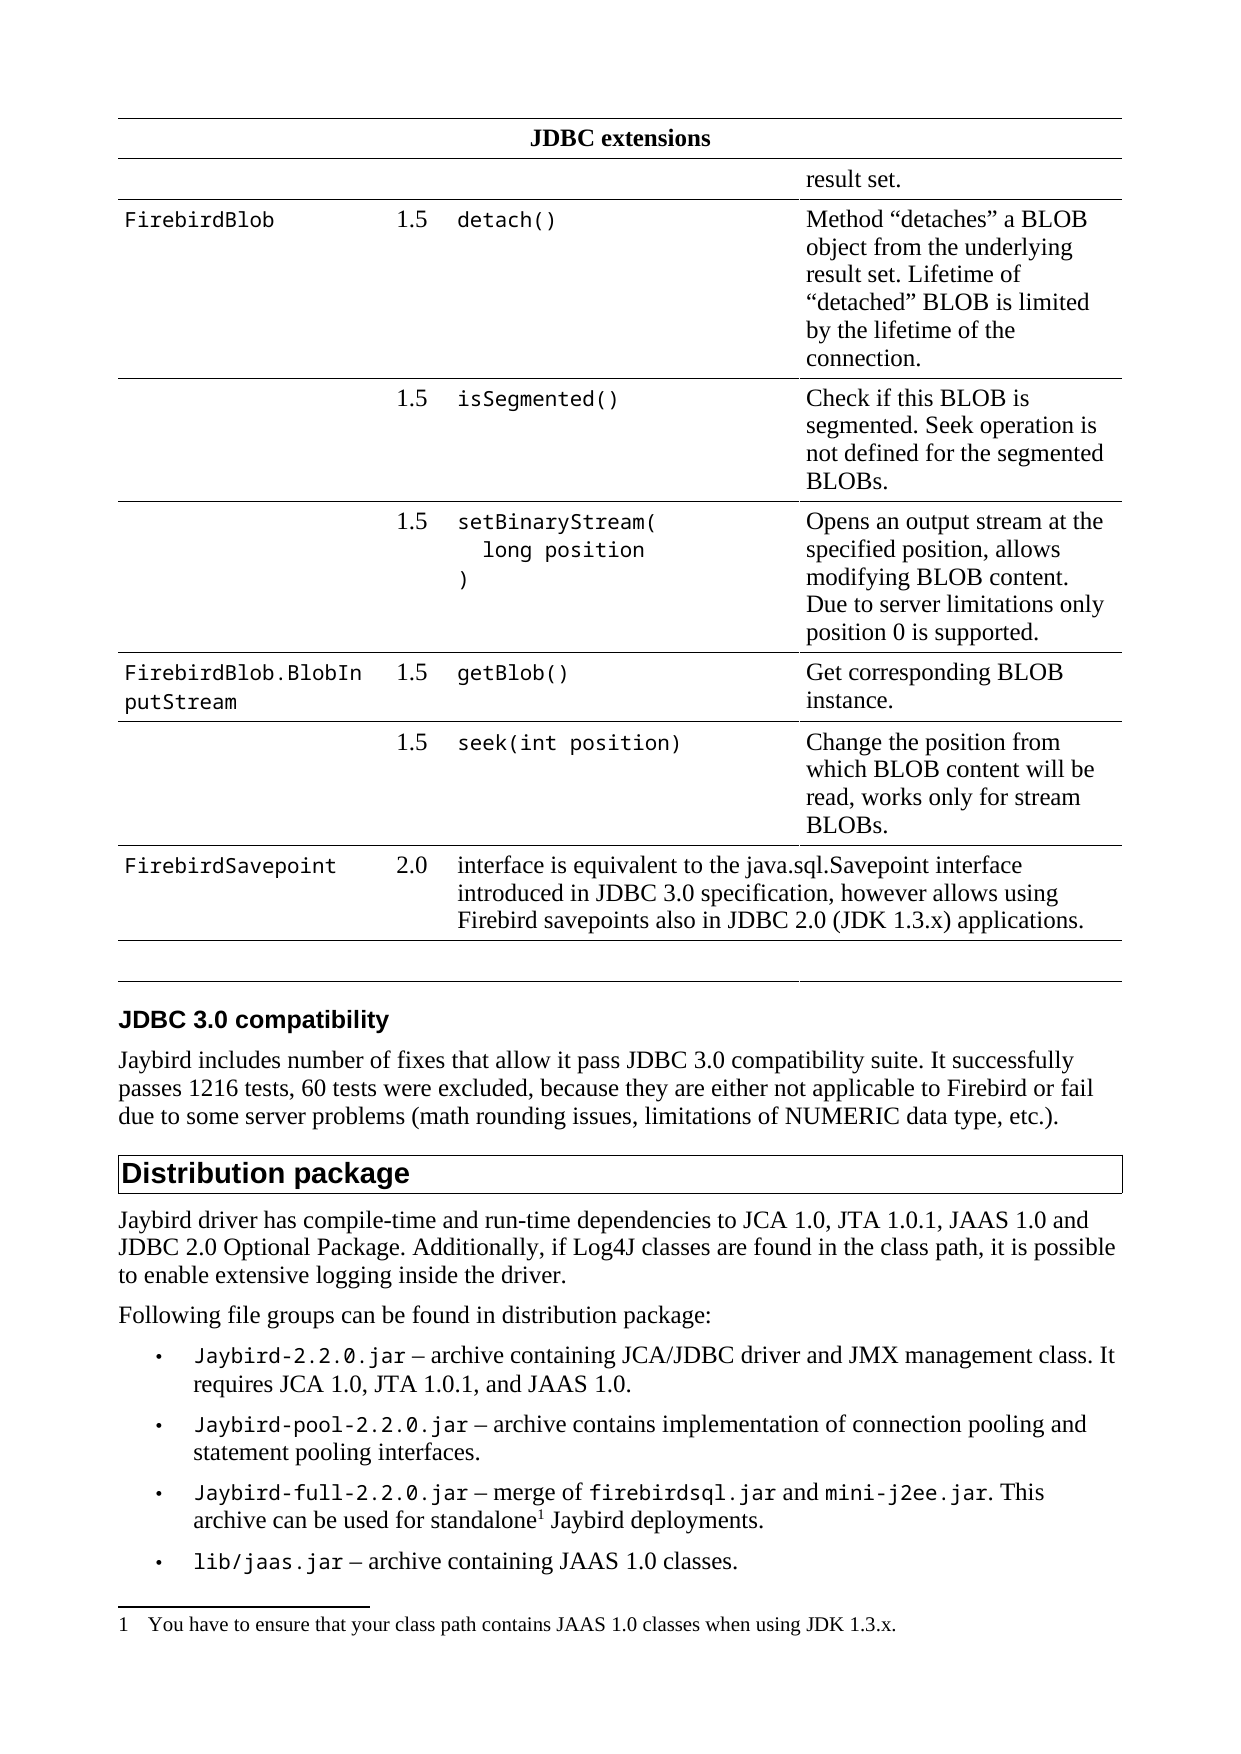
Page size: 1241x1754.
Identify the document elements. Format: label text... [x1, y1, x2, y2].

table_cell Opens an output stream at the specified position, allows modifying BLOB content. Due to server limitations only position 0 is supported. [800, 502, 1122, 652]
table_cell [451, 159, 799, 199]
table_cell [118, 722, 373, 845]
text Jaybird driver has compile-time and run-time dependencies to JCA 1.0, JTA 1.0.1, JAAS 1.0 and JDBC 2.0 Optional Package. Additionally, if Log4J classes are found in the class path, it is possible to enable extensive logging inside the driver. [118, 1206, 1122, 1289]
subtitle Distribution package [119, 1156, 1122, 1193]
table_cell FirebirdSavepoint [118, 846, 373, 940]
table_cell Change the position from which BLOB content will be read, works only for stream BLOBs. [800, 722, 1122, 845]
table_cell [118, 379, 373, 501]
table_cell [373, 941, 451, 981]
table_cell result set. [800, 159, 1122, 199]
list Jaybird-2.2.0.jar – archive containing JCA/JDBC driver and JMX management class. It requires JCA 1.0, JTA 1.0.1, and JAAS 1.0. [156, 1342, 1122, 1397]
table_cell setBinaryStream( long position ) [451, 502, 799, 652]
subtitle JDBC 3.0 compatibility [118, 1006, 1122, 1034]
table_cell Method “detaches” a BLOB object from the underlying result set. Lifetime of “detached” BLOB is limited by the lifetime of the connection. [800, 200, 1122, 378]
table_cell [118, 159, 373, 199]
table_cell Check if this BLOB is segmented. Seek operation is not defined for the segmented BLOBs. [800, 379, 1122, 501]
text Following file groups can be found in distribution package: [118, 1301, 1122, 1329]
table_cell [118, 941, 373, 981]
text Jaybird includes number of fixes that allow it pass JDBC 3.0 compatibility suite. It successfully passes 1216 tests, 60 tests were excluded, because they are either not applicable to Firebird or fail due to some server problems (math rounding issues, limitations of NUMERIC data type, etc.). [118, 1046, 1122, 1129]
table_cell Get corresponding BLOB instance. [800, 653, 1122, 721]
table_cell isSegmented() [451, 379, 799, 501]
list Jaybird-pool-2.2.0.jar – archive contains implementation of connection pooling and statement pooling interfaces. [156, 1410, 1122, 1466]
table_cell 1.5 [373, 200, 451, 378]
table_cell [451, 941, 799, 981]
list You have to ensure that your class path contains JAAS 1.0 classes when using JDK 1.3.x. [118, 1613, 1122, 1636]
table_cell 1.5 [373, 379, 451, 501]
table_cell [118, 502, 373, 652]
table_cell [800, 941, 1122, 981]
list Jaybird-full-2.2.0.jar – merge of firebirdsql.jar and mini-j2ee.jar. This archive can be used for standalone Jaybird deployments. [156, 1478, 1122, 1534]
table_cell 2.0 [373, 846, 451, 940]
table_cell 1.5 [373, 502, 451, 652]
list lib/jaas.jar – archive containing JAAS 1.0 classes. [156, 1547, 1122, 1575]
table_cell getBlob() [451, 653, 799, 721]
table_cell interface is equivalent to the java.sql.Savepoint interface introduced in JDBC 3.0 specification, however allows using Firebird savepoints also in JDBC 2.0 (JDK 1.3.x) applications. [451, 846, 1122, 940]
table_cell FirebirdBlob.BlobInputStream [118, 653, 373, 721]
table_cell FirebirdBlob [118, 200, 373, 378]
table_cell seek(int position) [451, 722, 799, 845]
table_cell detach() [451, 200, 799, 378]
table_cell [373, 159, 451, 199]
table_header JDBC extensions [118, 119, 1122, 158]
table_cell 1.5 [373, 653, 451, 721]
table_cell 1.5 [373, 722, 451, 845]
